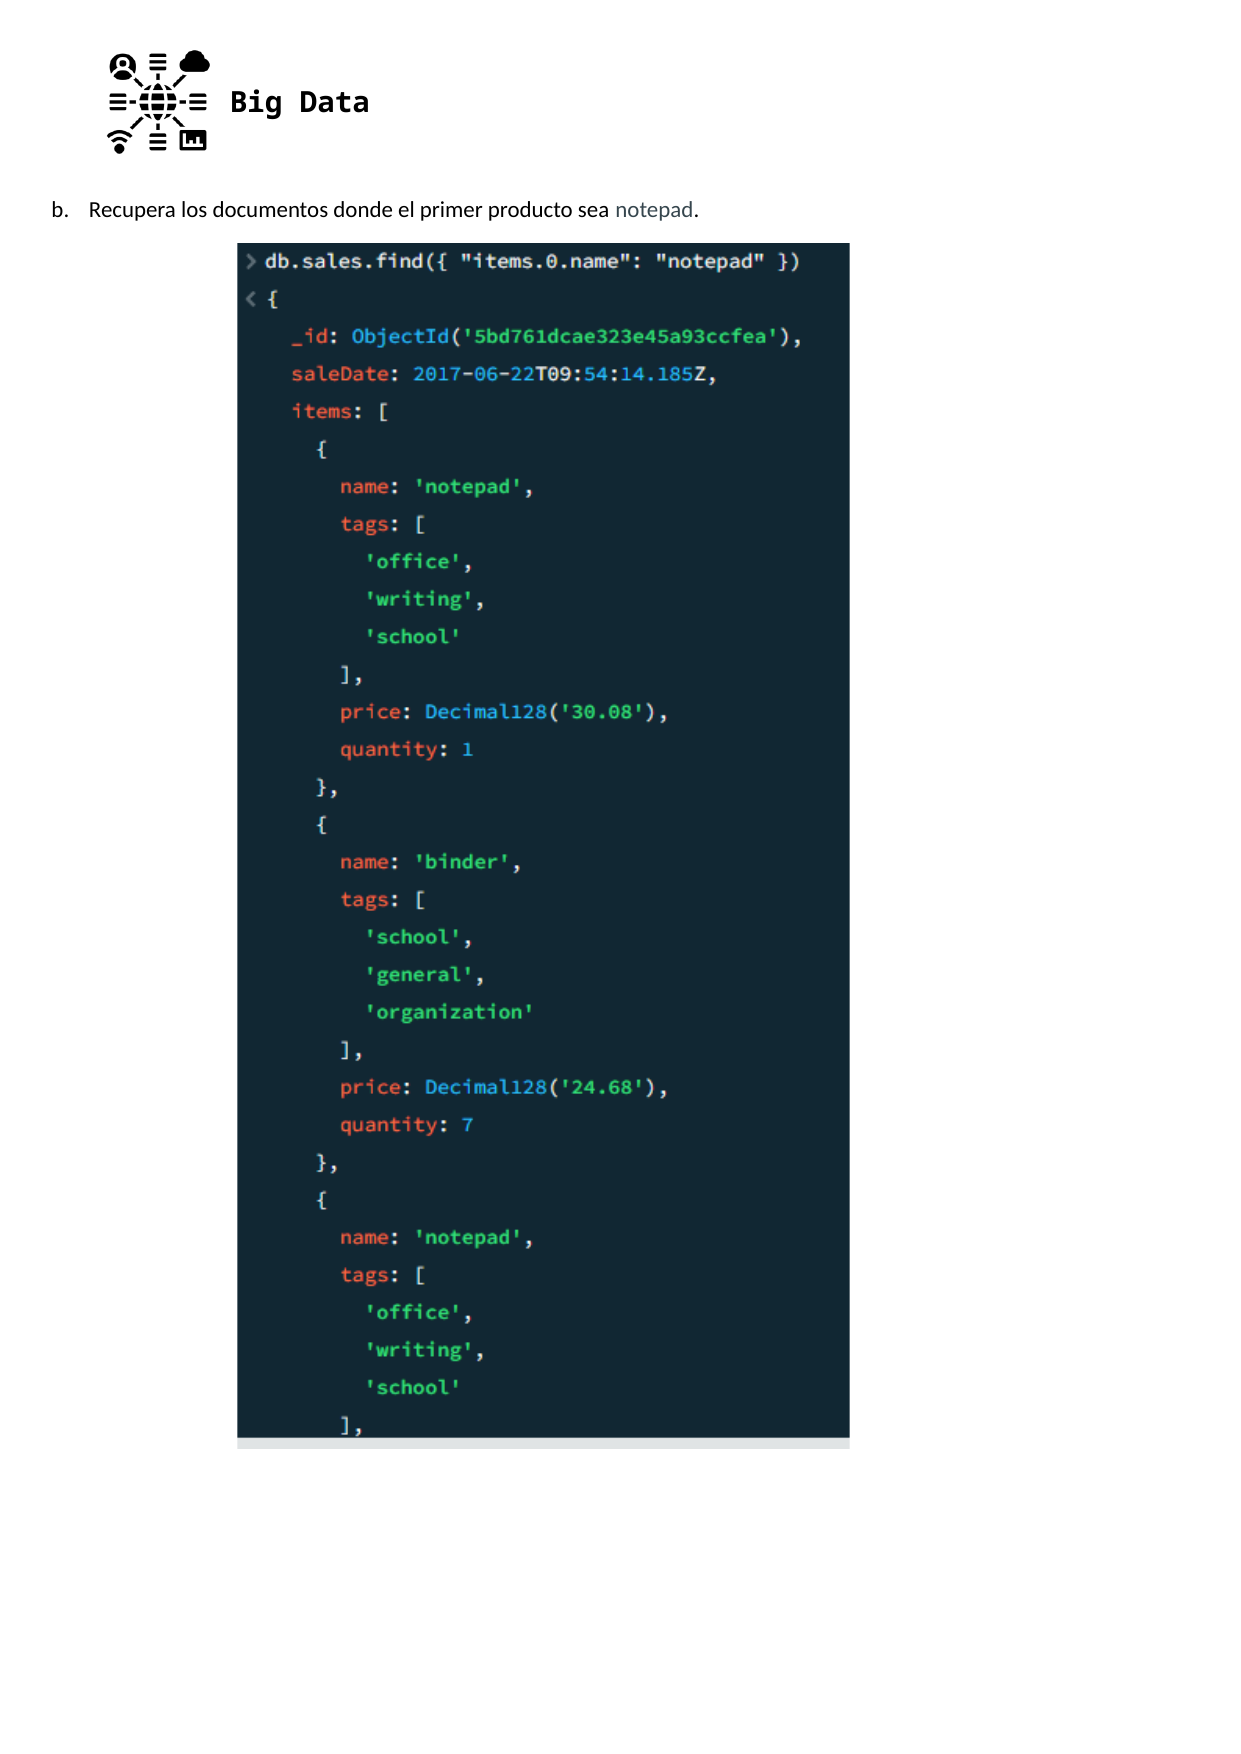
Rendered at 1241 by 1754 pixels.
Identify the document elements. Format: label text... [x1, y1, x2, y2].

list Recupera los documentos donde el primer producto sea notepad. [51, 195, 1147, 223]
